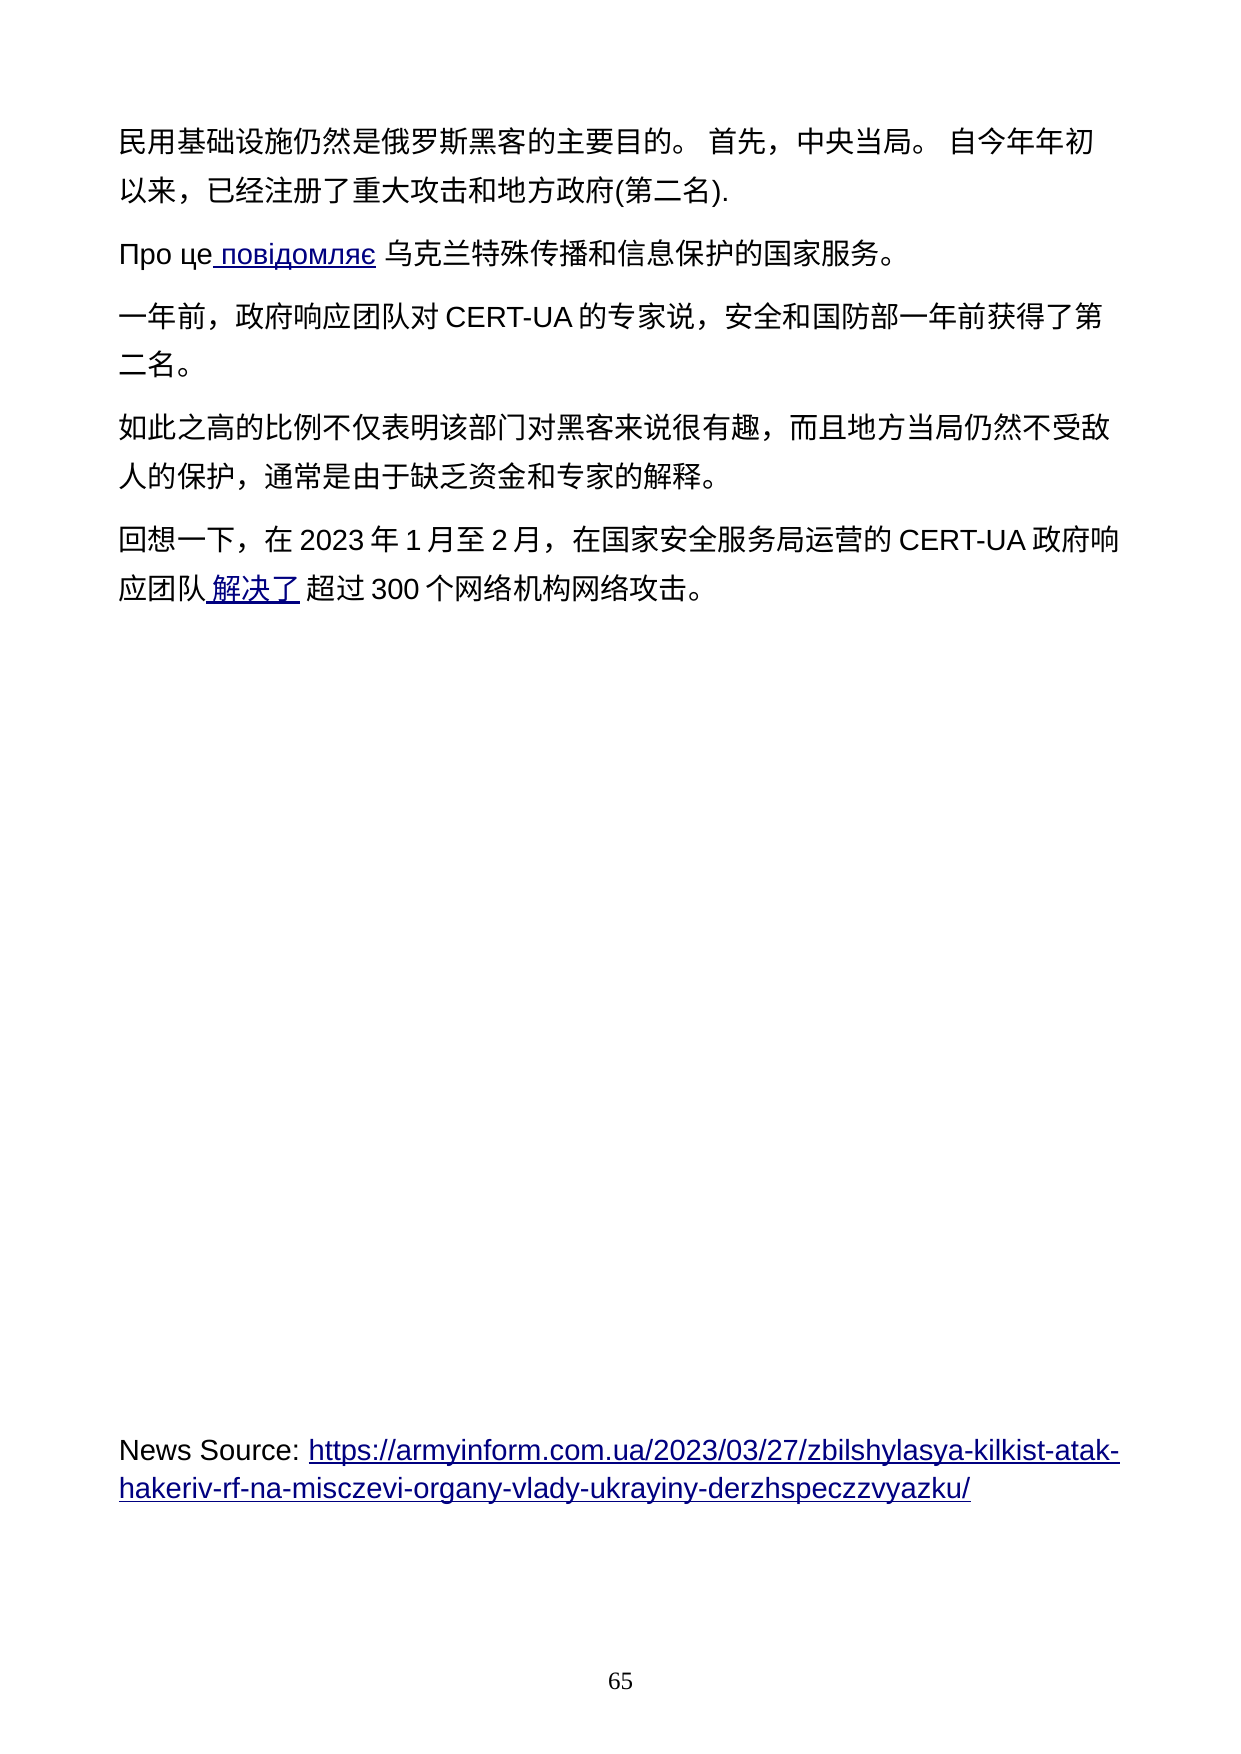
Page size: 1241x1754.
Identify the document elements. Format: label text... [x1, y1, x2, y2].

text News Source: https://armyinform.com.ua/2023/03/27/zbilshylasya-kilkist-atak-hakeriv-rf-na-misczevi-organy-vlady-ukrayiny-derzhspeczzvyazku/ [118, 1433, 1122, 1505]
text Про це повідомляє 乌克兰特殊传播和信息保护的国家服务。 [118, 230, 1122, 272]
text 一年前，政府响应团队对CERT-UA的专家说，安全和国防部一年前获得了第二名。 [118, 293, 1122, 384]
text 回想一下，在2023年1月至2月，在国家安全服务局运营的CERT-UA政府响应团队 解决了 超过300个网络机构网络攻击。 [118, 517, 1122, 607]
text 民用基础设施仍然是俄罗斯黑客的主要目的。 首先，中央当局。 自今年年初以来，已经注册了重大攻击和地方政府(第二名). [118, 118, 1122, 209]
text 如此之高的比例不仅表明该部门对黑客来说很有趣，而且地方当局仍然不受敌人的保护，通常是由于缺乏资金和专家的解释。 [118, 405, 1122, 496]
